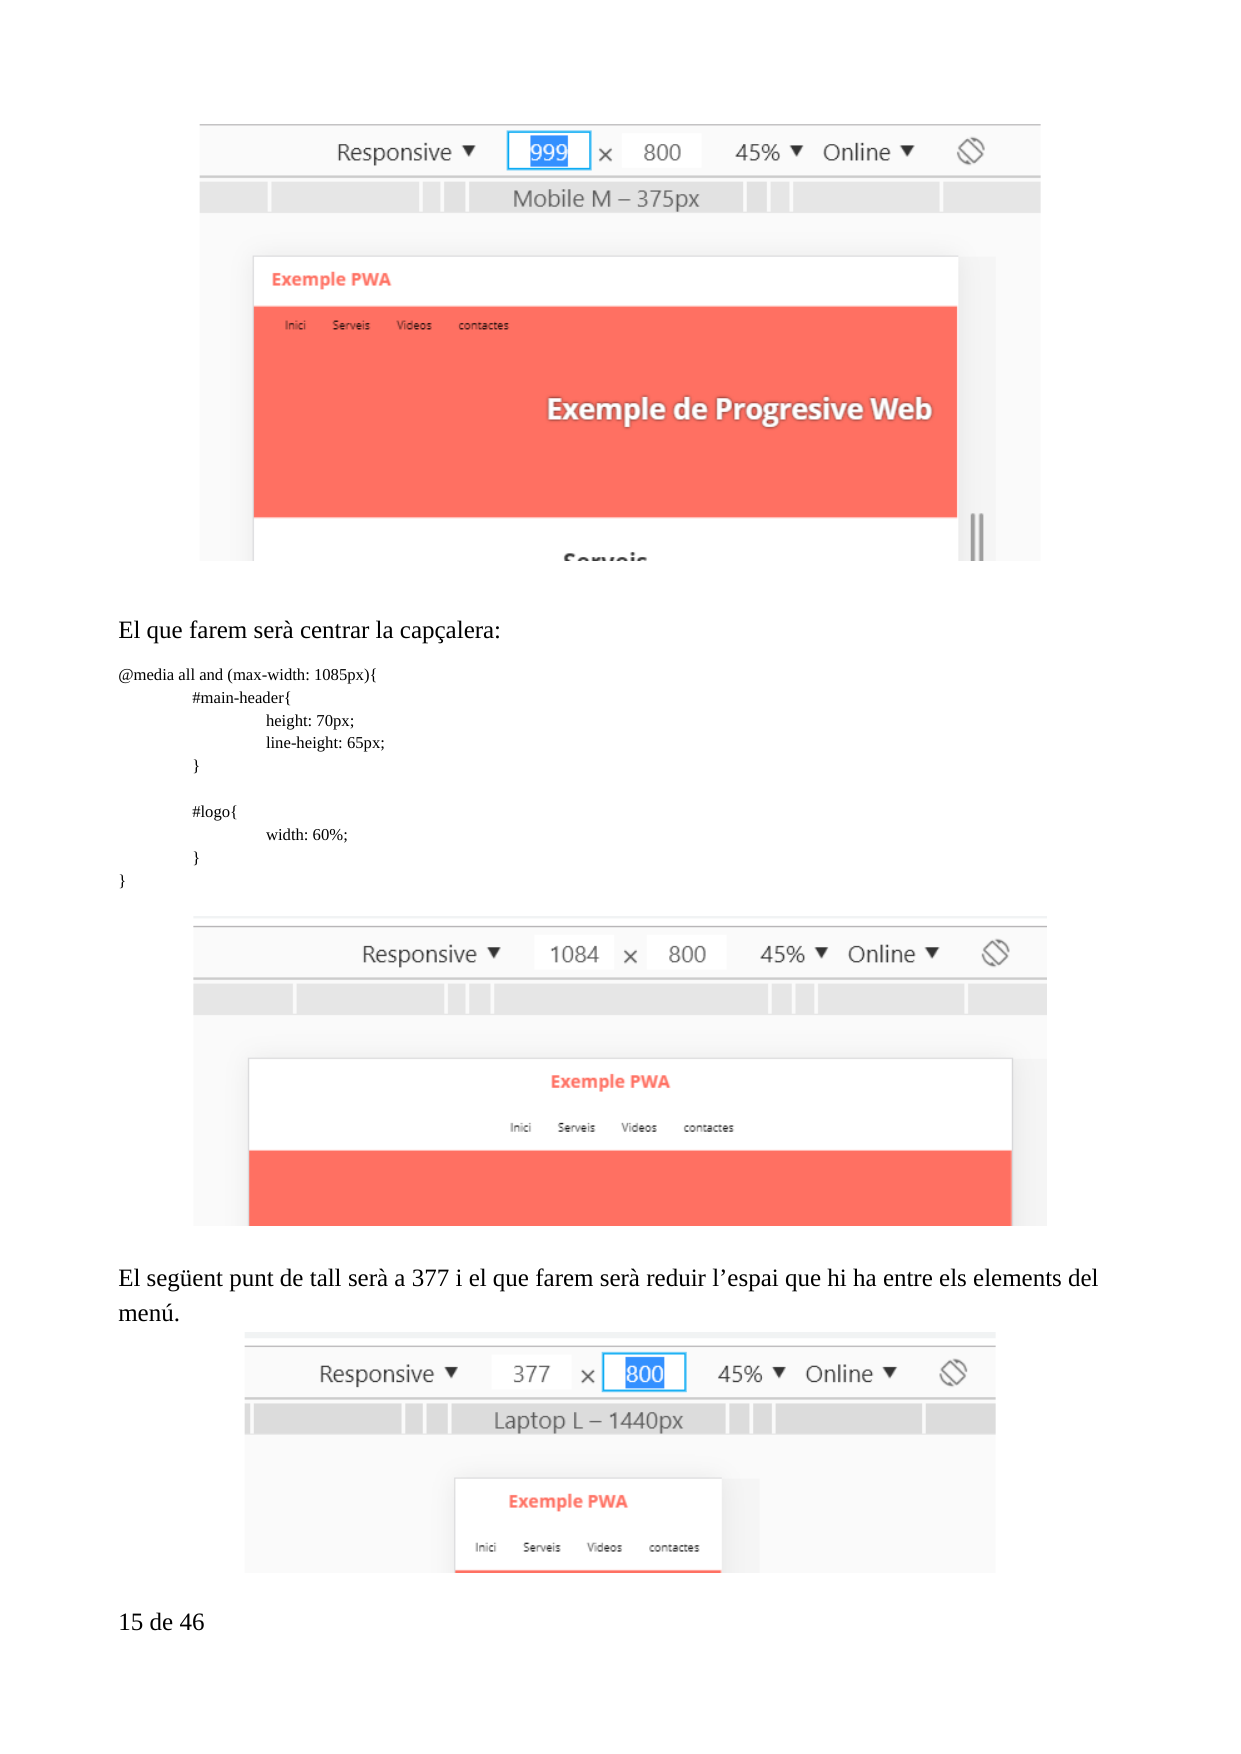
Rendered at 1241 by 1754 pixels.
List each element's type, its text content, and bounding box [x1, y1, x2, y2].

text #logo{ [118, 802, 1122, 821]
text @media all and (max-width: 1085px){ [118, 664, 1122, 684]
text height: 70px; [118, 710, 1122, 729]
picture [193, 916, 1047, 1226]
text line-height: 65px; [118, 733, 1122, 752]
text El que farem serà centrar la capçalera: [118, 615, 1122, 644]
text } [118, 848, 1122, 867]
text width: 60%; [118, 825, 1122, 844]
picture [244, 1332, 996, 1573]
text } [118, 871, 1122, 890]
picture [199, 118, 1041, 561]
text } [118, 756, 1122, 775]
text El següent punt de tall serà a 377 i el que farem serà reduir l’espai que hi ha entre els elements del menú. [118, 1263, 1122, 1327]
text #main-header{ [118, 687, 1122, 707]
